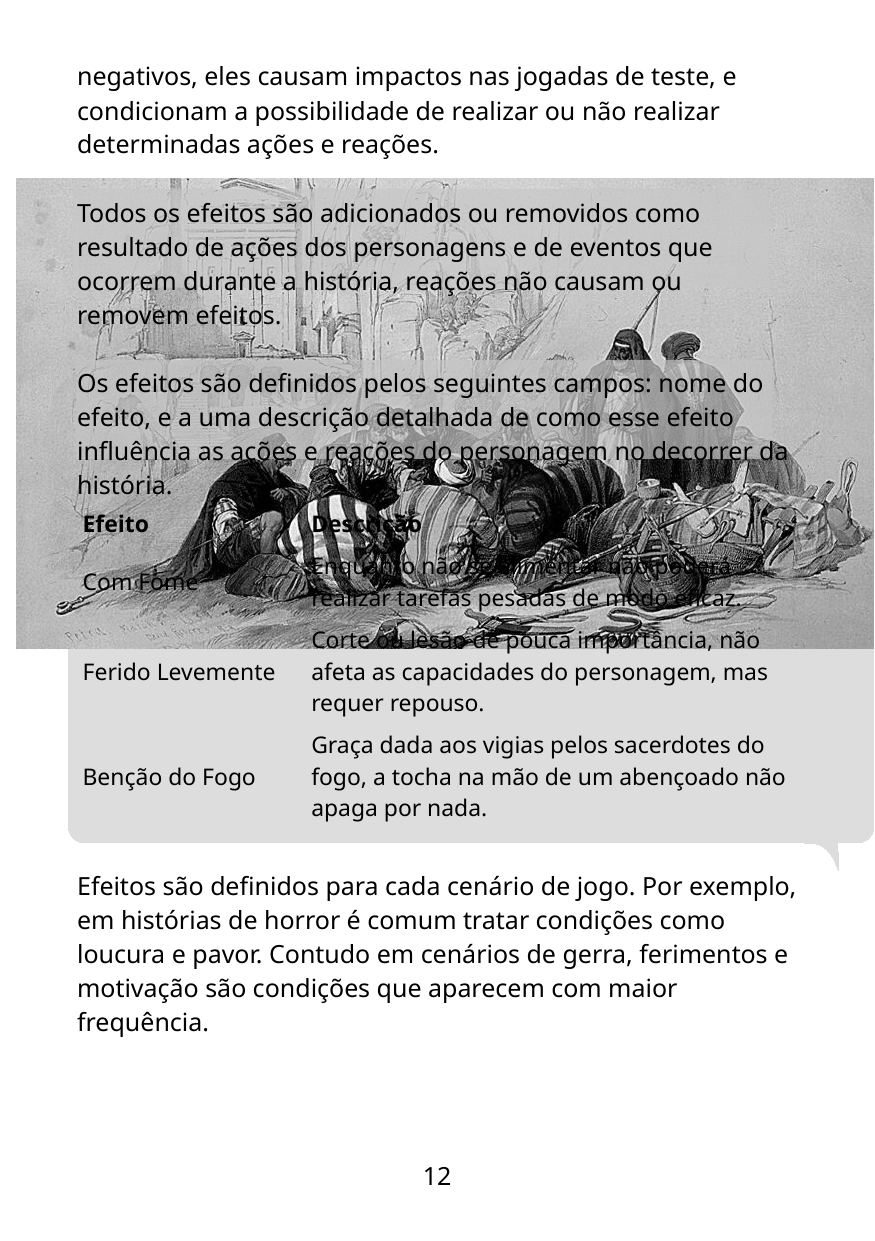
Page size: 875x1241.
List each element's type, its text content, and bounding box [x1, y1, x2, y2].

text negativos, eles causam impactos nas jogadas de teste, e condicionam a possibilidade de realizar ou não realizar determinadas ações e reações. [77, 59, 797, 161]
picture [509, 637, 516, 647]
picture [16, 178, 874, 649]
text Efeitos são definidos para cada cenário de jogo. Por exemplo, em histórias de horror é comum tratar condições como loucura e pavor. Contudo em cenários de gerra, ferimentos e motivação são condições que aparecem com maior frequência. [77, 869, 797, 1039]
picture [608, 637, 615, 647]
